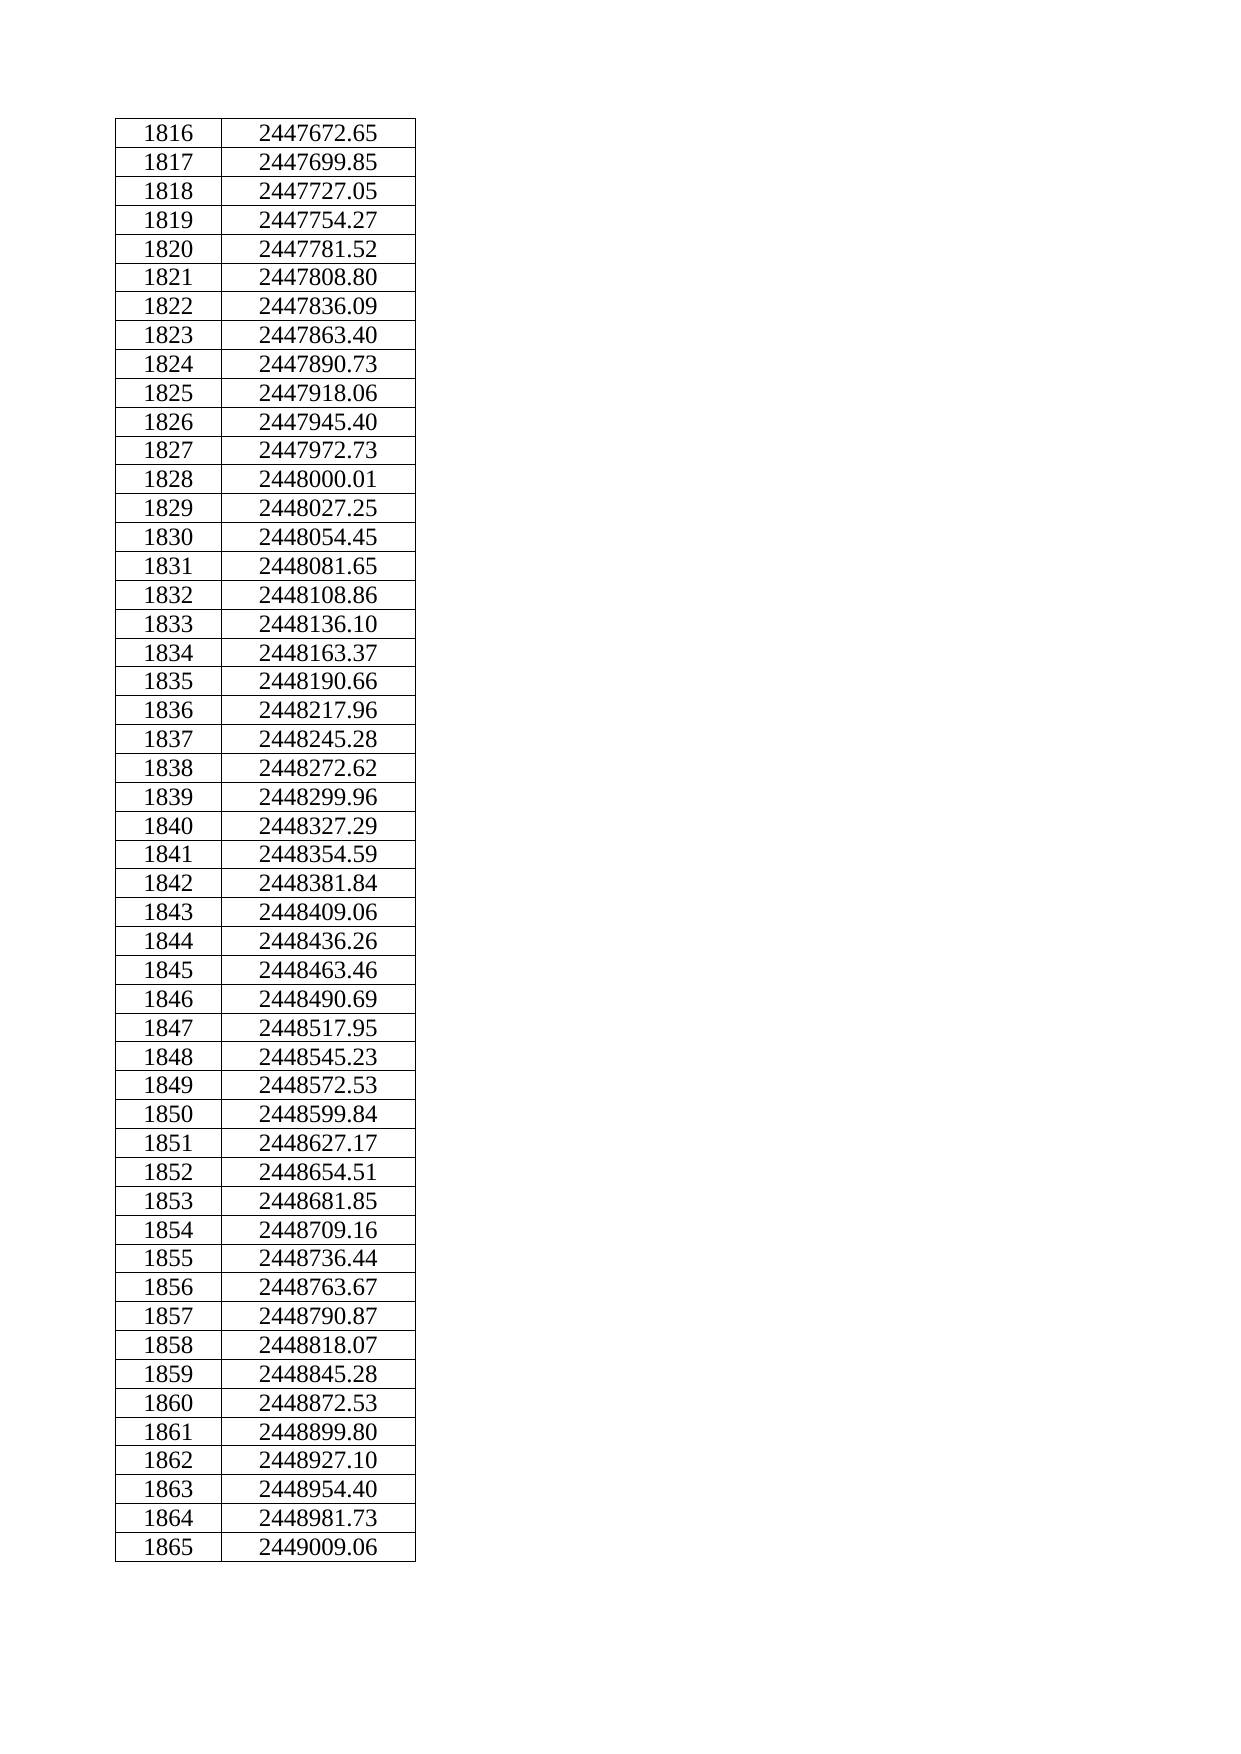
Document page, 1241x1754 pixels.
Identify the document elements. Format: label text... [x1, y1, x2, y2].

table_cell 1853 [116, 1187, 221, 1214]
table_cell 1859 [116, 1360, 221, 1388]
table_cell 1828 [116, 465, 221, 493]
table_cell 2448490.69 [222, 985, 415, 1013]
table_cell 1849 [116, 1071, 221, 1099]
table_cell 1855 [116, 1245, 221, 1272]
table_cell 2448899.80 [222, 1418, 415, 1445]
table_cell 2448763.67 [222, 1273, 415, 1301]
table_cell 2448381.84 [222, 869, 415, 897]
table_cell 1852 [116, 1158, 221, 1186]
table_cell 1858 [116, 1331, 221, 1359]
table_cell 1848 [116, 1042, 221, 1070]
table_cell 1825 [116, 379, 221, 407]
table_cell 1863 [116, 1475, 221, 1503]
table_cell 2448463.46 [222, 956, 415, 984]
table_cell 2447727.05 [222, 177, 415, 205]
table_cell 1816 [116, 119, 221, 147]
table_cell 1829 [116, 494, 221, 522]
table_cell 2448654.51 [222, 1158, 415, 1186]
table_cell 1822 [116, 292, 221, 320]
table_cell 2448681.85 [222, 1187, 415, 1214]
table_cell 2448790.87 [222, 1302, 415, 1330]
table_cell 1840 [116, 812, 221, 839]
table_cell 1842 [116, 869, 221, 897]
table_cell 2447781.52 [222, 235, 415, 262]
table_cell 2448217.96 [222, 696, 415, 724]
table_cell 2447972.73 [222, 437, 415, 464]
table_cell 1847 [116, 1014, 221, 1041]
table_cell 2448517.95 [222, 1014, 415, 1041]
table_cell 2448000.01 [222, 465, 415, 493]
table_cell 1817 [116, 148, 221, 176]
table_cell 1820 [116, 235, 221, 262]
table_cell 2448108.86 [222, 581, 415, 609]
table_cell 2448299.96 [222, 783, 415, 811]
table_cell 1836 [116, 696, 221, 724]
table_cell 2448872.53 [222, 1389, 415, 1417]
table_cell 2447672.65 [222, 119, 415, 147]
table_cell 2448027.25 [222, 494, 415, 522]
table_cell 1862 [116, 1446, 221, 1474]
table_cell 2448409.06 [222, 898, 415, 926]
table_cell 2448245.28 [222, 725, 415, 753]
table_cell 2448081.65 [222, 552, 415, 580]
table_cell 2448163.37 [222, 639, 415, 666]
table_cell 2448927.10 [222, 1446, 415, 1474]
table_cell 1834 [116, 639, 221, 666]
table_cell 2449009.06 [222, 1533, 415, 1561]
table_cell 2447863.40 [222, 321, 415, 349]
table_cell 1841 [116, 841, 221, 868]
table_cell 1854 [116, 1216, 221, 1243]
table_cell 1846 [116, 985, 221, 1013]
table_cell 1835 [116, 667, 221, 695]
table_cell 1839 [116, 783, 221, 811]
table_cell 1860 [116, 1389, 221, 1417]
table_cell 1864 [116, 1504, 221, 1532]
table_cell 1823 [116, 321, 221, 349]
table_cell 1843 [116, 898, 221, 926]
table_cell 2447699.85 [222, 148, 415, 176]
table_cell 2448736.44 [222, 1245, 415, 1272]
table_cell 2447945.40 [222, 408, 415, 436]
table_cell 1845 [116, 956, 221, 984]
table_cell 1819 [116, 206, 221, 233]
table_cell 1856 [116, 1273, 221, 1301]
table_cell 1844 [116, 927, 221, 955]
table_cell 2448054.45 [222, 523, 415, 551]
table_cell 1818 [116, 177, 221, 205]
table_cell 2447890.73 [222, 350, 415, 378]
table_cell 2448709.16 [222, 1216, 415, 1243]
table_cell 1837 [116, 725, 221, 753]
table_cell 2448599.84 [222, 1100, 415, 1128]
table_cell 2448818.07 [222, 1331, 415, 1359]
table_cell 1838 [116, 754, 221, 782]
table_cell 2448354.59 [222, 841, 415, 868]
table_cell 1826 [116, 408, 221, 436]
table_cell 1821 [116, 264, 221, 291]
table_cell 1850 [116, 1100, 221, 1128]
table_cell 2448327.29 [222, 812, 415, 839]
table_cell 1831 [116, 552, 221, 580]
table_cell 1865 [116, 1533, 221, 1561]
table_cell 2448436.26 [222, 927, 415, 955]
table_cell 1833 [116, 610, 221, 637]
table_cell 2448545.23 [222, 1042, 415, 1070]
table_cell 1857 [116, 1302, 221, 1330]
table_cell 2448272.62 [222, 754, 415, 782]
table_cell 2448954.40 [222, 1475, 415, 1503]
table_cell 1832 [116, 581, 221, 609]
table_cell 2447754.27 [222, 206, 415, 233]
table_cell 2447918.06 [222, 379, 415, 407]
table_cell 2448981.73 [222, 1504, 415, 1532]
table_cell 2448627.17 [222, 1129, 415, 1157]
table_cell 1830 [116, 523, 221, 551]
table_cell 2447836.09 [222, 292, 415, 320]
table_cell 1827 [116, 437, 221, 464]
table_cell 2447808.80 [222, 264, 415, 291]
table_cell 2448572.53 [222, 1071, 415, 1099]
table_cell 2448136.10 [222, 610, 415, 637]
table_cell 1824 [116, 350, 221, 378]
table_cell 2448845.28 [222, 1360, 415, 1388]
table_cell 2448190.66 [222, 667, 415, 695]
table_cell 1851 [116, 1129, 221, 1157]
table_cell 1861 [116, 1418, 221, 1445]
